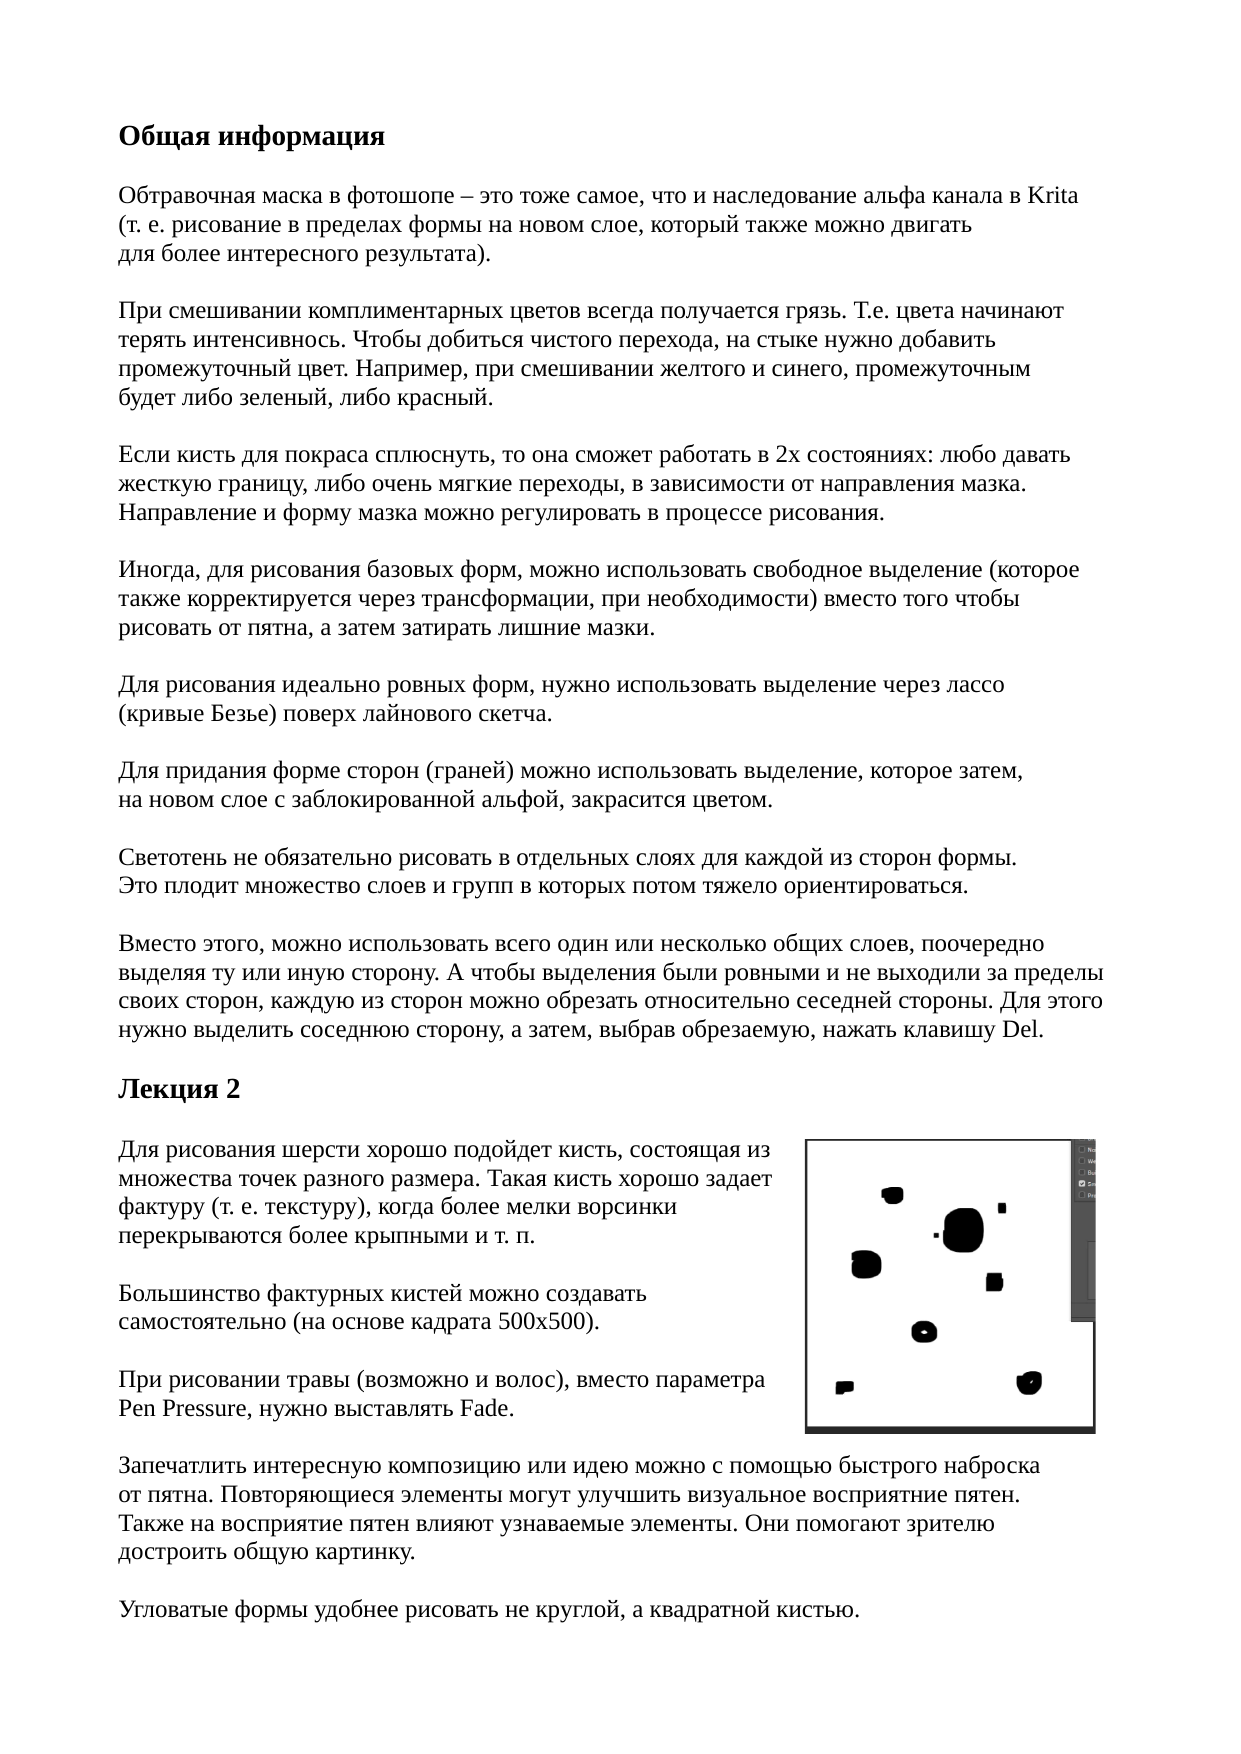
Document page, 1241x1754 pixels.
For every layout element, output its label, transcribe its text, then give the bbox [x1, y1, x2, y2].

text (т. е. рисование в пределах формы на новом слое, который также можно двигать [118, 209, 1122, 238]
text Это плодит множество слоев и групп в которых потом тяжело ориентироваться. [118, 870, 1122, 899]
text Общая информация [118, 118, 1122, 152]
text Также на восприятие пятен влияют узнаваемые элементы. Они помогают зрителю [118, 1508, 1122, 1536]
text рисовать от пятна, а затем затирать лишние мазки. [118, 612, 1122, 640]
text перекрываются более крыпными и т. п. [118, 1220, 804, 1249]
picture [804, 1139, 1096, 1434]
text Для рисования идеально ровных форм, нужно использовать выделение через лассо [118, 669, 1122, 698]
text Запечатлить интересную композицию или идею можно с помощью быстрого наброска [118, 1450, 1122, 1479]
text (кривые Безье) поверх лайнового скетча. [118, 698, 1122, 727]
text Лекция 2 [118, 1072, 1122, 1105]
text Вместо этого, можно использовать всего один или несколько общих слоев, поочередно выделяя ту или иную сторону. А чтобы выделения были ровными и не выходили за пределы своих сторон, каждую из сторон можно обрезать относительно сеседней стороны. Для этого [118, 928, 1122, 1014]
text достроить общую картинку. [118, 1536, 1122, 1565]
text нужно выделить соседнюю сторону, а затем, выбрав обрезаемую, нажать клавишу Del. [118, 1014, 1122, 1043]
text Большинство фактурных кистей можно создавать самостоятельно (на основе кадрата 500х500). [118, 1278, 804, 1335]
text Для рисования шерсти хорошо подойдет кисть, состоящая из множества точек разного размера. Такая кисть хорошо задает фактуру (т. е. текстуру), когда более мелки ворсинки [118, 1134, 1122, 1220]
text Угловатые формы удобнее рисовать не круглой, а квадратной кистью. [118, 1594, 1122, 1623]
text При смешивании комплиментарных цветов всегда получается грязь. Т.е. цвета начинают терять интенсивнось. Чтобы добиться чистого перехода, на стыке нужно добавить промежуточный цвет. Например, при смешивании желтого и синего, промежуточным [118, 295, 1122, 382]
text Обтравочная маска в фотошопе – это тоже самое, что и наследование альфа канала в Krita [118, 180, 1122, 209]
text [1096, 1220, 1122, 1249]
text Направление и форму мазка можно регулировать в процессе рисования. [118, 497, 1122, 525]
text При рисовании травы (возможно и волос), вместо параметра Pen Pressure, нужно выставлять Fade. [118, 1364, 804, 1421]
text Если кисть для покраса сплюснуть, то она сможет работать в 2х состояниях: любо давать жесткую границу, либо очень мягкие переходы, в зависимости от направления мазка. [118, 439, 1122, 497]
text для более интересного результата). [118, 238, 1122, 267]
text Светотень не обязательно рисовать в отдельных слоях для каждой из сторон формы. [118, 842, 1122, 870]
text от пятна. Повторяющиеся элементы могут улучшить визуальное восприятние пятен. [118, 1479, 1122, 1508]
text будет либо зеленый, либо красный. [118, 382, 1122, 410]
text Иногда, для рисования базовых форм, можно использовать свободное выделение (которое также корректируется через трансформации, при необходимости) вместо того чтобы [118, 554, 1122, 612]
text Для придания форме сторон (граней) можно использовать выделение, которое затем, [118, 755, 1122, 784]
text на новом слое с заблокированной альфой, закрасится цветом. [118, 784, 1122, 813]
